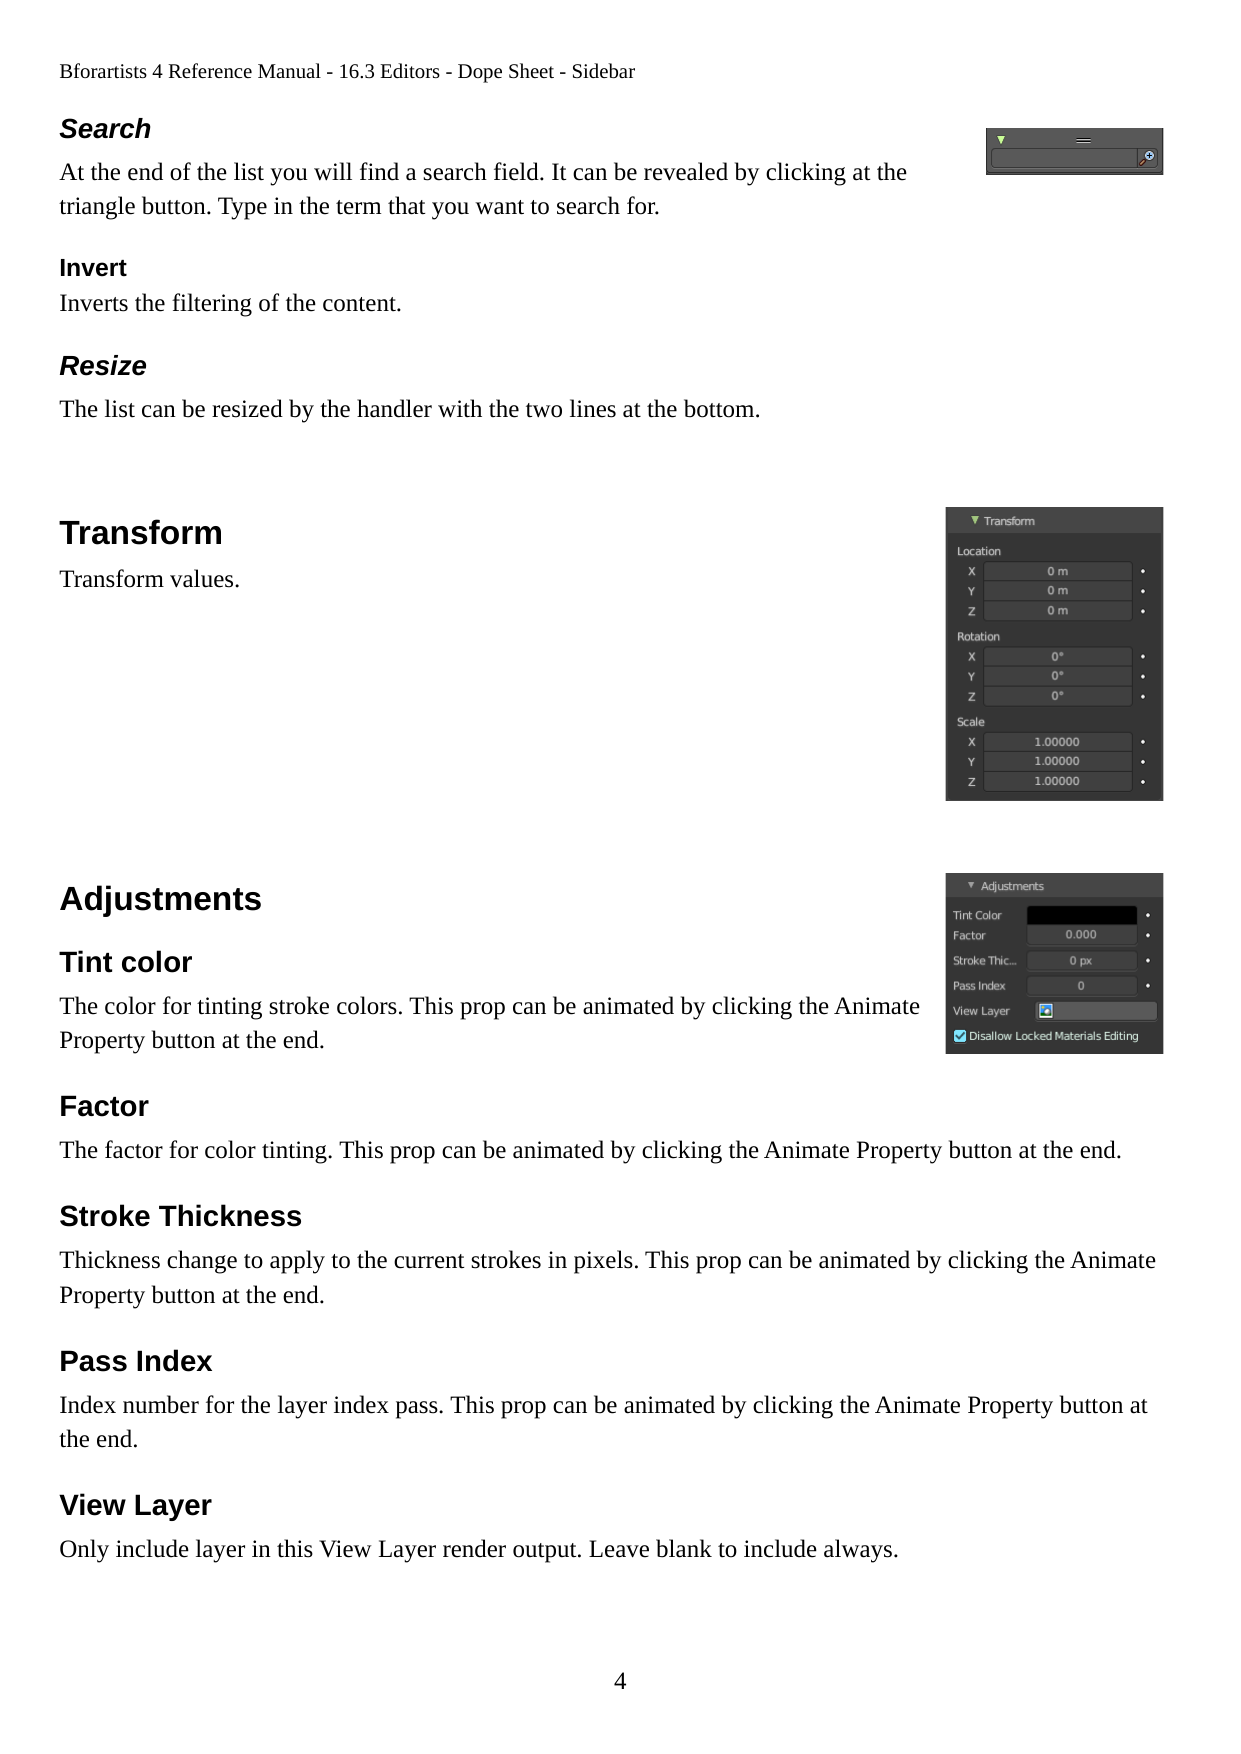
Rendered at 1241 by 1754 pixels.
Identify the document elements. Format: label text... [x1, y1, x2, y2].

text At the end of the list you will find a search field. It can be revealed by clicking at the triangle button. Type in the term that you want to search for. [59, 157, 1181, 220]
subtitle Transform [59, 513, 945, 551]
subtitle [1164, 879, 1181, 918]
text Inverts the filtering of the content. [59, 288, 1181, 317]
subtitle View Layer [59, 1488, 1181, 1522]
subtitle Adjustments [59, 879, 945, 918]
text Transform values. [59, 564, 945, 593]
subtitle [1164, 513, 1181, 551]
subtitle Pass Index [59, 1343, 1181, 1377]
subtitle Search [59, 113, 1181, 144]
text Index number for the layer index pass. This prop can be animated by clicking the Animate Property button at the end. [59, 1390, 1181, 1453]
subtitle Stroke Thickness [59, 1199, 1181, 1233]
subtitle Invert [59, 253, 1181, 282]
picture [945, 873, 1164, 1054]
text The list can be resized by the handler with the two lines at the bottom. [59, 394, 1181, 422]
subtitle [1164, 945, 1181, 978]
picture [945, 507, 1164, 801]
subtitle Resize [59, 349, 1181, 381]
subtitle Factor [59, 1089, 1181, 1123]
text Thickness change to apply to the current strokes in pixels. This prop can be animated by clicking the Animate Property button at the end. [59, 1245, 1181, 1308]
text The factor for color tinting. This prop can be animated by clicking the Animate Property button at the end. [59, 1135, 1181, 1164]
picture [986, 128, 1164, 175]
subtitle Tint color [59, 945, 945, 978]
text Only include layer in this View Layer render output. Leave blank to include always. [59, 1534, 1181, 1563]
text The color for tinting stroke colors. This prop can be animated by clicking the Animate Property button at the end. [59, 991, 945, 1054]
text [1164, 564, 1181, 593]
